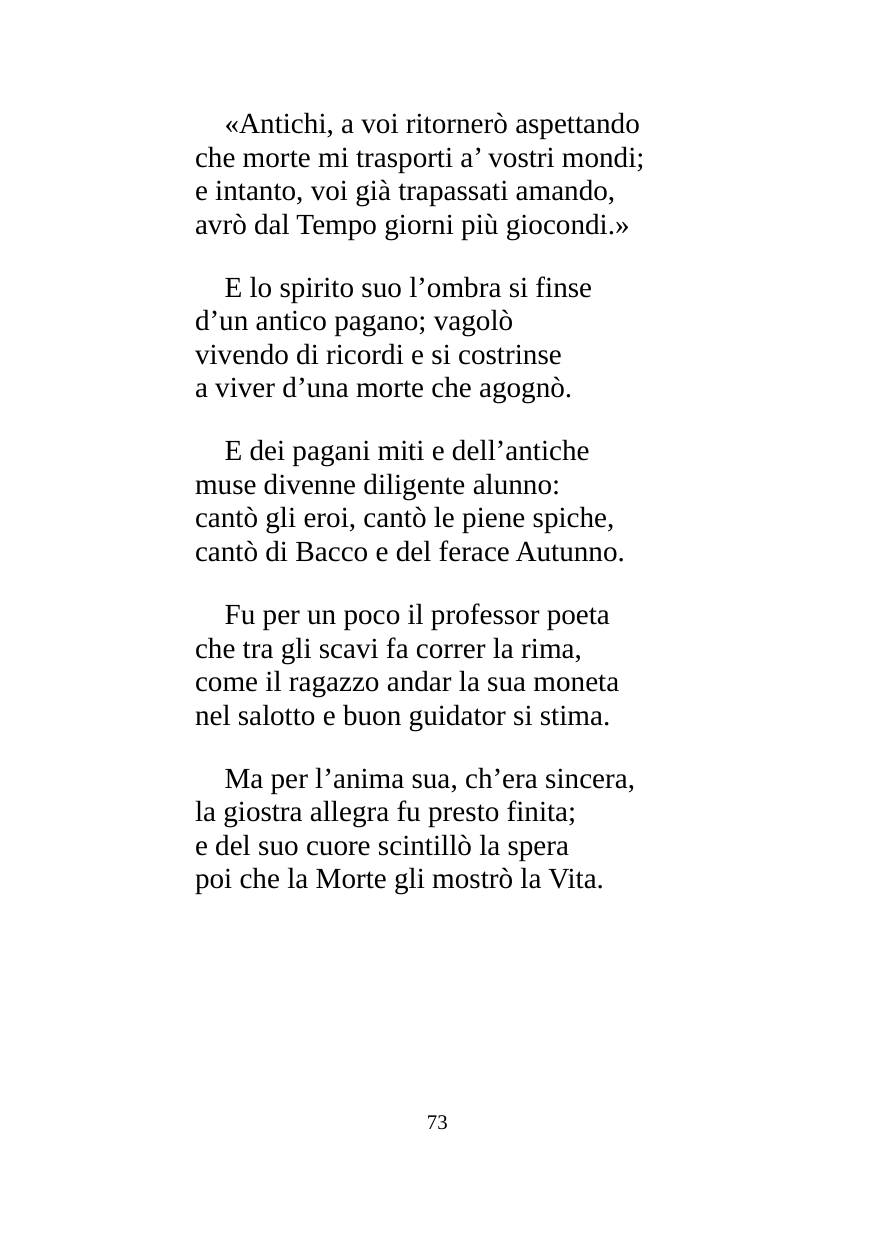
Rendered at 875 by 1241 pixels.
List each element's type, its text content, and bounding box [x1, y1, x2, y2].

text «Antichi, a voi ritornerò aspettando che morte mi trasporti a’ vostri mondi; e intanto, voi già trapassati amando, avrò dal Tempo giorni più giocondi.» [195, 106, 768, 240]
text E dei pagani miti e dell’antiche muse divenne diligente alunno: cantò gli eroi, cantò le piene spiche, cantò di Bacco e del ferace Autunno. [195, 433, 768, 568]
text Fu per un poco il professor poeta che tra gli scavi fa correr la rima, come il ragazzo andar la sua moneta nel salotto e buon guidator si stima. [195, 597, 768, 731]
text Ma per l’anima sua, ch’era sincera, la giostra allegra fu presto finita; e del suo cuore scintillò la spera poi che la Morte gli mostrò la Vita. [195, 761, 768, 895]
text E lo spirito suo l’ombra si finse d’un antico pagano; vagolò vivendo di ricordi e si costrinse a viver d’una morte che agognò. [195, 270, 768, 404]
